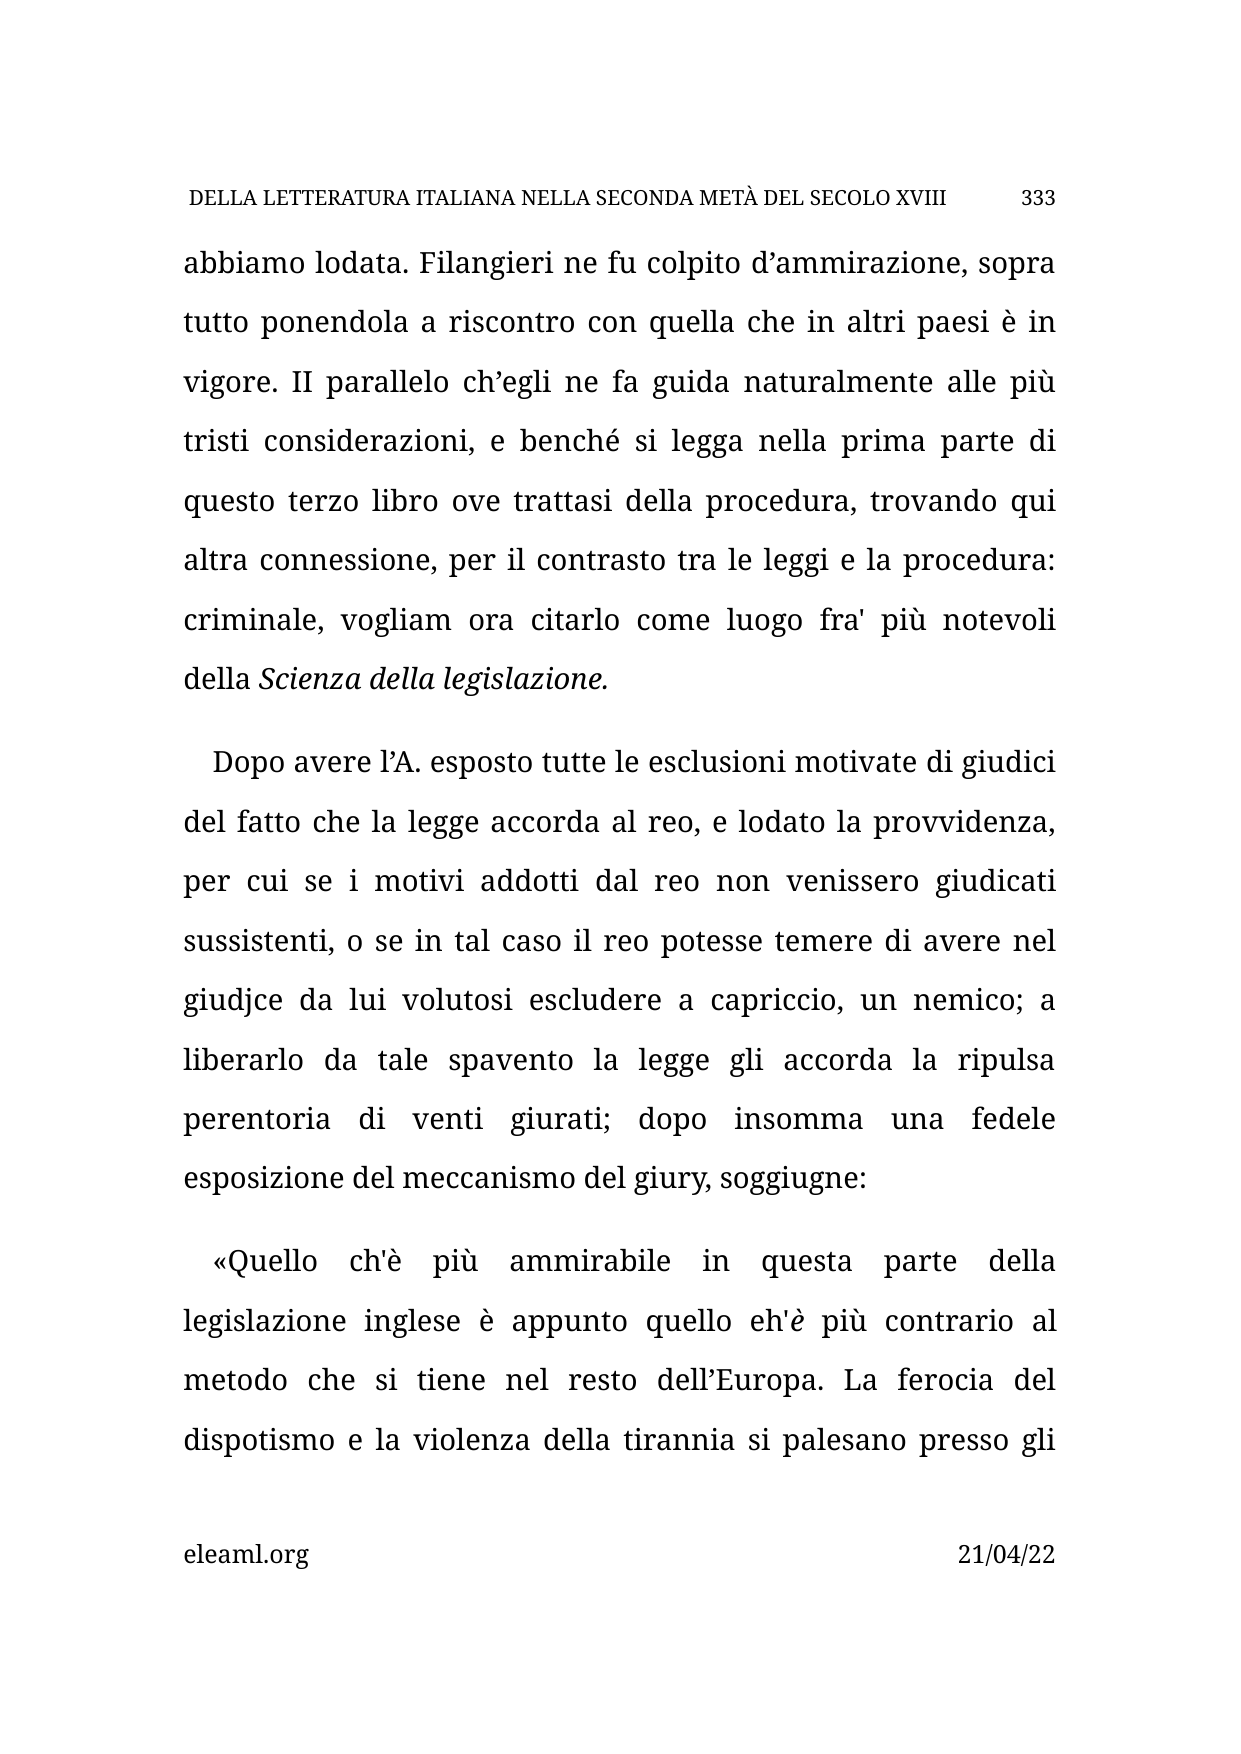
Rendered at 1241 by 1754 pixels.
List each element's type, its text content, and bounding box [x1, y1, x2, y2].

text «Quello ch'è più ammirabile in questa parte della legislazione inglese è appunto quello eh'è più contrario al metodo che si tiene nel resto dell’Europa. La ferocia del dispotismo e la violenza della tirannia si palesano presso gli [183, 1241, 1057, 1459]
text abbiamo lodata. Filangieri ne fu colpito d’ammirazione, sopra tutto ponendola a riscontro con quella che in altri paesi è in vigore. II parallelo ch’egli ne fa guida naturalmente alle più tristi considerazioni, e benché si legga nella prima parte di questo terzo libro ove trattasi della procedura, trovando qui altra connessione, per il contrasto tra le leggi e la procedura: criminale, vogliam ora citarlo come luogo fra' più notevoli della Scienza della legislazione. [183, 242, 1057, 698]
text Dopo avere l’A. esposto tutte le esclusioni motivate di giudici del fatto che la legge accorda al reo, e lodato la provvidenza, per cui se i motivi addotti dal reo non venissero giudicati sussistenti, o se in tal caso il reo potesse temere di avere nel giudjce da lui volutosi escludere a capriccio, un nemico; a liberarlo da tale spavento la legge gli accorda la ripulsa perentoria di venti giurati; dopo insomma una fedele esposizione del meccanismo del giury, soggiugne: [183, 741, 1057, 1197]
